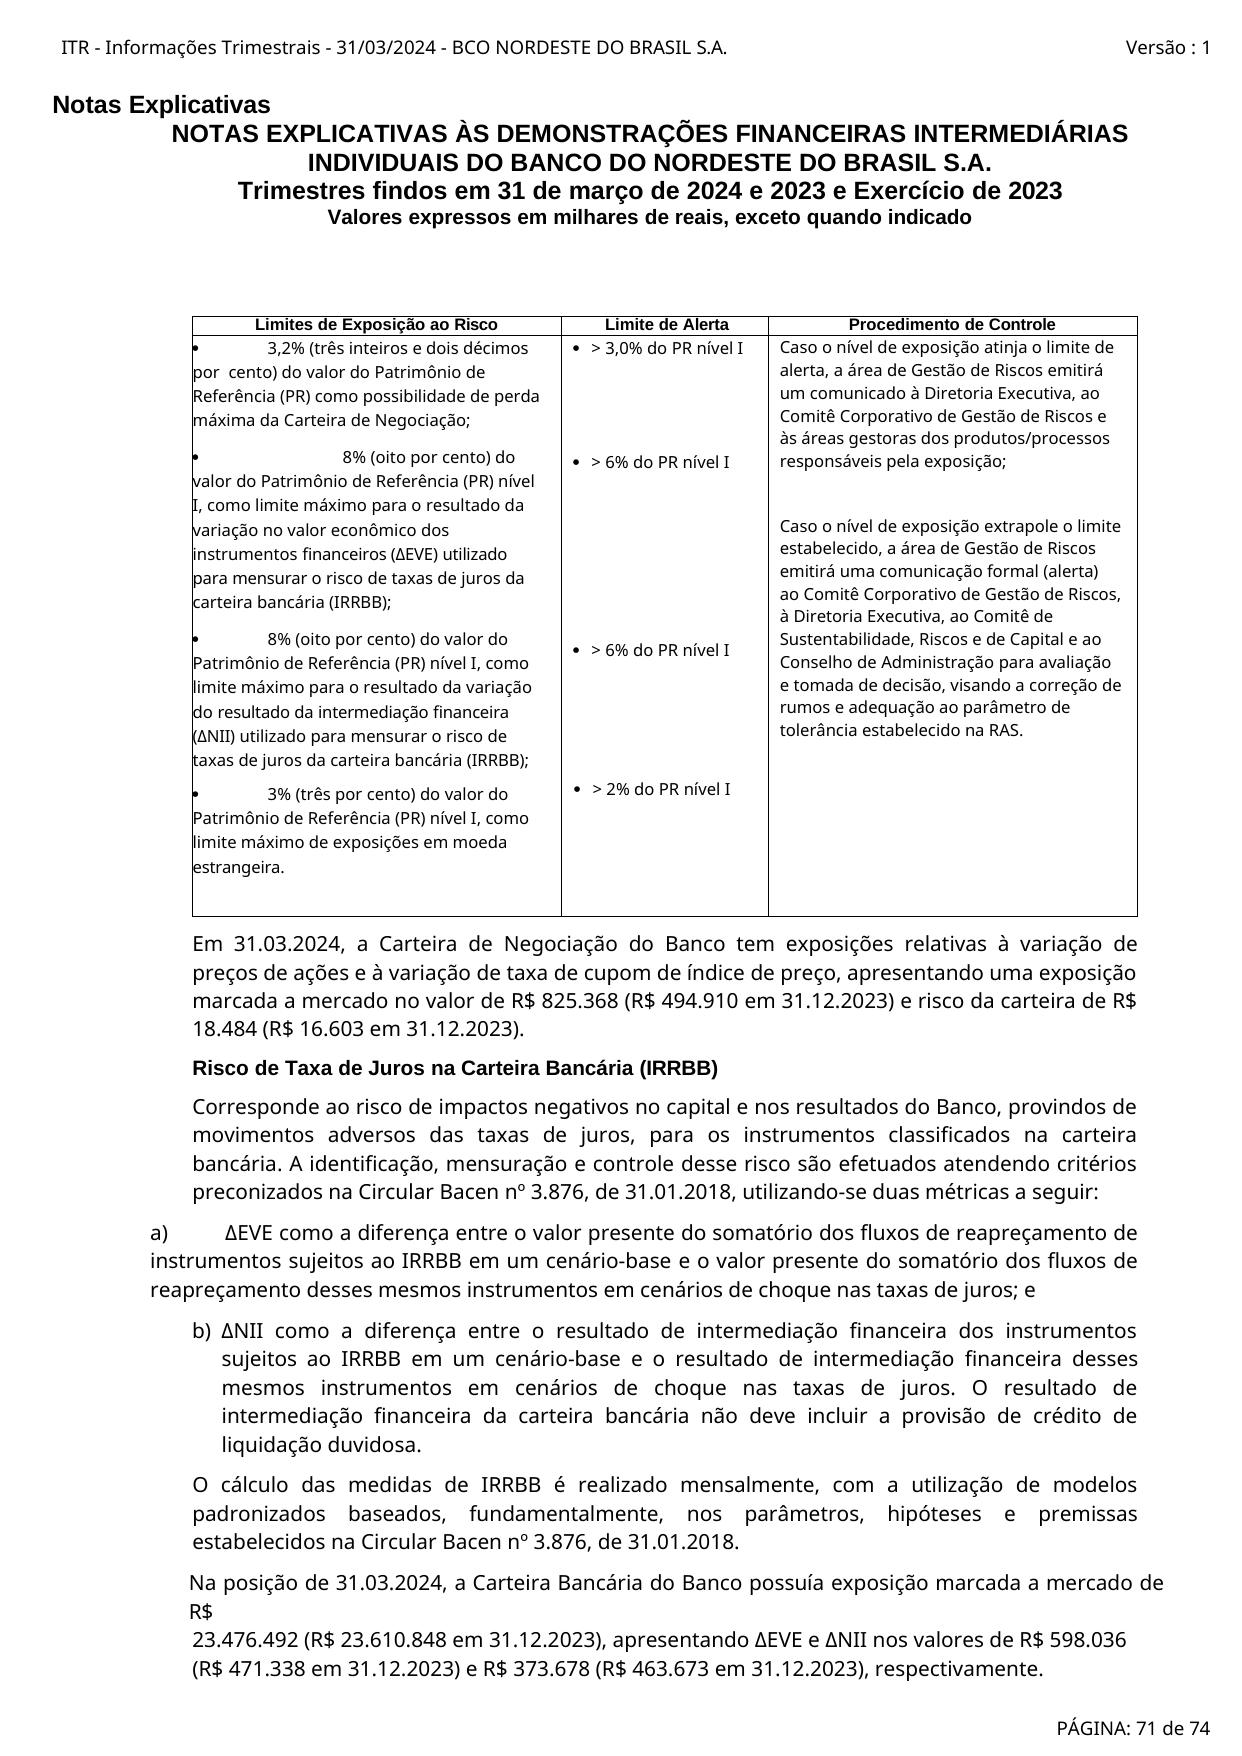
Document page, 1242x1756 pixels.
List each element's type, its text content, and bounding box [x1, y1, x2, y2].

table_header Limite de Alerta [562, 317, 768, 335]
table_header Procedimento de Controle [769, 317, 1137, 335]
table_cell > 3,0% do PR nível I > 6% do PR nível I > 6% do PR nível I [562, 336, 768, 773]
text Na posição de 31.03.2024, a Carteira Bancária do Banco possuía exposição marcada a mercado de R$ [189, 1568, 1164, 1625]
table_cell 3,2% (três inteiros e dois décimos por cento) do valor do Patrimônio de Referência (PR) como possibilidade de perda máxima da Carteira de Negociação; 8% (oito por cento) do valor do Patrimônio de Referência (PR) nível I, como limite máximo para o resultado da variação no valor econômico dos instrumentos financeiros (ΔEVE) utilizado para mensurar o risco de taxas de juros da carteira bancária (IRRBB); 8% (oito por cento) do valor do Patrimônio de Referência (PR) nível I, como limite máximo para o resultado da variação do resultado da intermediação financeira (ΔNII) utilizado para mensurar o risco de taxas de juros da carteira bancária (IRRBB); [193, 336, 561, 773]
table_cell [769, 774, 1137, 916]
subtitle Risco de Taxa de Juros na Carteira Bancária (IRRBB) [192, 1055, 1164, 1079]
list ΔEVE como a diferença entre o valor presente do somatório dos fluxos de reapreçamento de instrumentos sujeitos ao IRRBB em um cenário-base e o valor presente do somatório dos fluxos de reapreçamento desses mesmos instrumentos em cenários de choque nas taxas de juros; e [150, 1218, 1139, 1303]
text O cálculo das medidas de IRRBB é realizado mensalmente, com a utilização de modelos padronizados baseados, fundamentalmente, nos parâmetros, hipóteses e premissas estabelecidos na Circular Bacen nº 3.876, de 31.01.2018. [192, 1471, 1138, 1556]
table_header Limites de Exposição ao Risco [193, 317, 561, 335]
table_cell 3% (três por cento) do valor do Patrimônio de Referência (PR) nível I, como limite máximo de exposições em moeda estrangeira. [193, 774, 561, 916]
list ΔNII como a diferença entre o resultado de intermediação financeira dos instrumentos sujeitos ao IRRBB em um cenário-base e o resultado de intermediação financeira desses mesmos instrumentos em cenários de choque nas taxas de juros. O resultado de intermediação financeira da carteira bancária não deve incluir a provisão de crédito de liquidação duvidosa. [192, 1316, 1138, 1458]
text Em 31.03.2024, a Carteira de Negociação do Banco tem exposições relativas à variação de preços de ações e à variação de taxa de cupom de índice de preço, apresentando uma exposição marcada a mercado no valor de R$ 825.368 (R$ 494.910 em 31.12.2023) e risco da carteira de R$ 18.484 (R$ 16.603 em 31.12.2023). [192, 929, 1138, 1043]
table_cell Caso o nível de exposição atinja o limite de alerta, a área de Gestão de Riscos emitirá um comunicado à Diretoria Executiva, ao Comitê Corporativo de Gestão de Riscos e às áreas gestoras dos produtos/processos responsáveis pela exposição; Caso o nível de exposição extrapole o limite estabelecido, a área de Gestão de Riscos emitirá uma comunicação formal (alerta) ao Comitê Corporativo de Gestão de Riscos, à Diretoria Executiva, ao Comitê de Sustentabilidade, Riscos e de Capital e ao Conselho de Administração para avaliação e tomada de decisão, visando a correção de rumos e adequação ao parâmetro de tolerância estabelecido na RAS. [769, 336, 1137, 773]
table_cell > 2% do PR nível I [562, 774, 768, 916]
text Corresponde ao risco de impactos negativos no capital e nos resultados do Banco, provindos de movimentos adversos das taxas de juros, para os instrumentos classificados na carteira bancária. A identificação, mensuração e controle desse risco são efetuados atendendo critérios preconizados na Circular Bacen nº 3.876, de 31.01.2018, utilizando-se duas métricas a seguir: [192, 1092, 1138, 1206]
text 23.476.492 (R$ 23.610.848 em 31.12.2023), apresentando ΔEVE e ΔNII nos valores de R$ 598.036 (R$ 471.338 em 31.12.2023) e R$ 373.678 (R$ 463.673 em 31.12.2023), respectivamente. [192, 1625, 1143, 1682]
